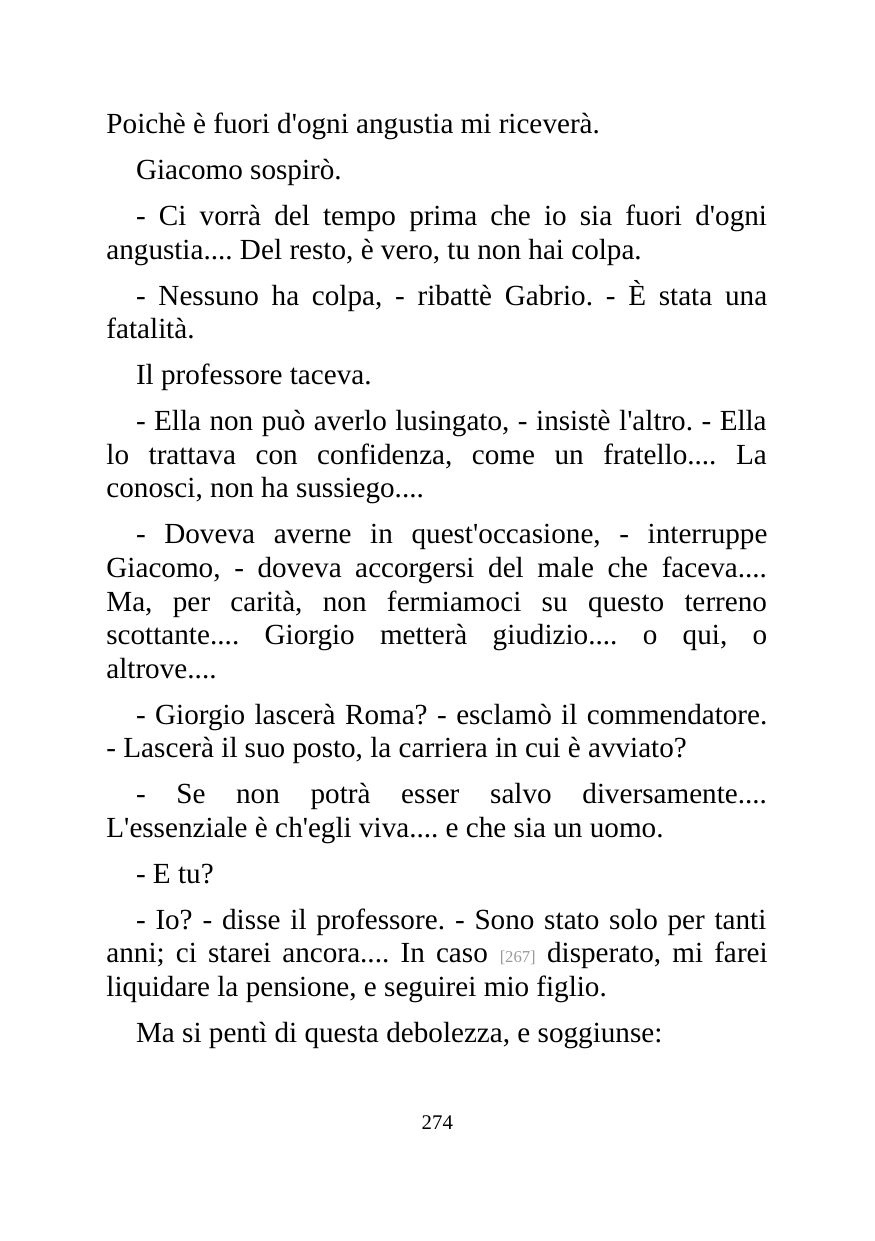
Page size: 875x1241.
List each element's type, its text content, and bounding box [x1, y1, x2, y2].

text - Giorgio lascerà Roma? - esclamò il commendatore. - Lascerà il suo posto, la carriera in cui è avviato? [106, 697, 768, 764]
text Giacomo sospirò. [106, 152, 768, 186]
text - Ella non può averlo lusingato, - insistè l'altro. - Ella lo trattava con confidenza, come un fratello.... La conosci, non ha sussiego.... [106, 403, 768, 504]
text - Ci vorrà del tempo prima che io sia fuori d'ogni angustia.... Del resto, è vero, tu non hai colpa. [106, 198, 768, 265]
text - Se non potrà esser salvo diversamente.... L'essenziale è ch'egli viva.... e che sia un uomo. [106, 776, 768, 843]
text Il professore taceva. [106, 357, 768, 391]
text - Nessuno ha colpa, - ribattè Gabrio. - È stata una fatalità. [106, 278, 768, 345]
text Ma si pentì di questa debolezza, e soggiunse: [106, 1015, 768, 1049]
text - Io? - disse il professore. - Sono stato solo per tanti anni; ci starei ancora.... In caso [267] disperato, mi farei liquidare la pensione, e seguirei mio figlio. [106, 902, 768, 1003]
text - Doveva averne in quest'occasione, - interruppe Giacomo, - doveva accorgersi del male che faceva.... Ma, per carità, non fermiamoci su questo terreno scottante.... Giorgio metterà giudizio.... o qui, o altrove.... [106, 517, 768, 684]
text - E tu? [106, 856, 768, 889]
text Poichè è fuori d'ogni angustia mi riceverà. [106, 106, 768, 140]
